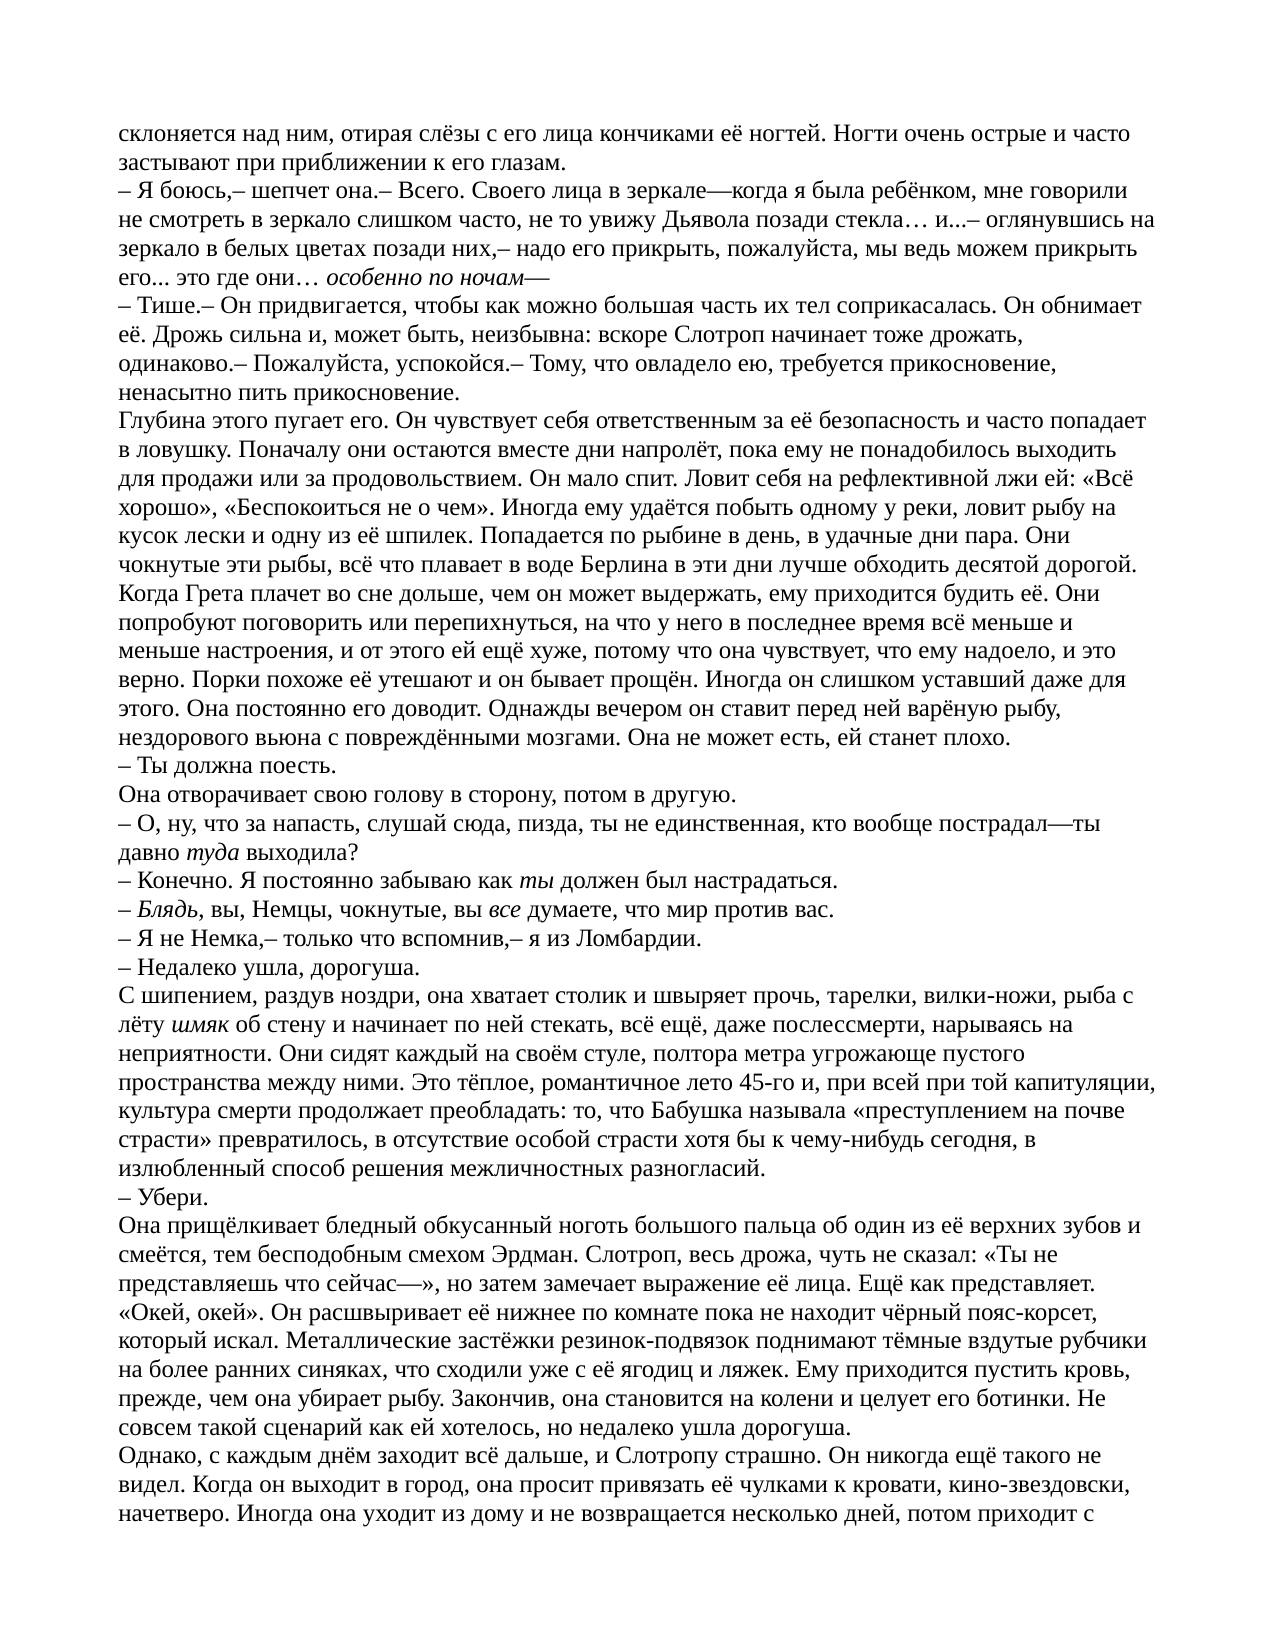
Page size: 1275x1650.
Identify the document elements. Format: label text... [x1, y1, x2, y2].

text – Ты должна поесть. [118, 751, 1157, 779]
text – О, ну, что за напасть, слушай сюда, пизда, ты не единственная, кто вообще пострадал—ты давно туда выходила? [118, 808, 1157, 866]
text Глубина этого пугает его. Он чувствует себя ответственным за её безопасность и часто попадает в ловушку. Поначалу они остаются вместе дни напролёт, пока ему не понадобилось выходить для продажи или за продовольствием. Он мало спит. Ловит себя на рефлективной лжи ей: «Всё хорошо», «Беспокоиться не о чем». Иногда ему удаётся побыть одному у реки, ловит рыбу на кусок лески и одну из её шпилек. Попадается по рыбине в день, в удачные дни пара. Они чокнутые эти рыбы, всё что плавает в воде Берлина в эти дни лучше обходить десятой дорогой. Когда Грета плачет во сне дольше, чем он может выдержать, ему приходится будить её. Они попробуют поговорить или перепихнуться, на что у него в последнее время всё меньше и меньше настроения, и от этого ей ещё хуже, потому что она чувствует, что ему надоело, и это верно. Порки похоже её утешают и он бывает прощён. Иногда он слишком уставший даже для этого. Она постоянно его доводит. Однажды вечером он ставит перед ней варёную рыбу, нездорового вьюна с повреждёнными мозгами. Она не может есть, ей станет плохо. [118, 406, 1157, 751]
text склоняется над ним, отирая слёзы с его лица кончиками её ногтей. Ногти очень острые и часто застывают при приближении к его глазам. [118, 118, 1157, 176]
text – Я боюсь,– шепчет она.– Всего. Своего лица в зеркале—когда я была ребёнком, мне говорили не смотреть в зеркало слишком часто, не то увижу Дьявола позади стекла… и...– оглянувшись на зеркало в белых цветах позади них,– надо его прикрыть, пожалуйста, мы ведь можем прикрыть его... это где они… особенно по ночам— [118, 176, 1157, 291]
text С шипением, раздув ноздри, она хватает столик и швыряет прочь, тарелки, вилки-ножи, рыба с лёту шмяк об стену и начинает по ней стекать, всё ещё, даже послессмерти, нарываясь на неприятности. Они сидят каждый на своём стуле, полтора метра угрожающе пустого пространства между ними. Это тёплое, романтичное лето 45-го и, при всей при той капитуляции, культура смерти продолжает преобладать: то, что Бабушка называла «преступлением на почве страсти» превратилось, в отсутствие особой страсти хотя бы к чему-нибудь сегодня, в излюбленный способ решения межличностных разногласий. [118, 981, 1157, 1182]
text – Конечно. Я постоянно забываю как ты должен был настрадаться. [118, 866, 1157, 894]
text Она прищёлкивает бледный обкусанный ноготь большого пальца об один из её верхних зубов и смеётся, тем бесподобным смехом Эрдман. Слотроп, весь дрожа, чуть не сказал: «Ты не представляешь что сейчас—», но затем замечает выражение её лица. Ещё как представляет. «Окей, окей». Он расшвыривает её нижнее по комнате пока не находит чёрный пояс-корсет, который искал. Металлические застёжки резинок-подвязок поднимают тёмные вздутые рубчики на более ранних синяках, что сходили уже с её ягодиц и ляжек. Ему приходится пустить кровь, прежде, чем она убирает рыбу. Закончив, она становится на колени и целует его ботинки. Не совсем такой сценарий как ей хотелось, но недалеко ушла дорогуша. [118, 1211, 1157, 1441]
text Однако, с каждым днём заходит всё дальше, и Слотропу страшно. Он никогда ещё такого не видел. Когда он выходит в город, она просит привязать её чулками к кровати, кино-звездовски, начетверо. Иногда она уходит из дому и не возвращается несколько дней, потом приходит с [118, 1441, 1157, 1527]
text – Тише.– Он придвигается, чтобы как можно большая часть их тел соприкасалась. Он обнимает её. Дрожь сильна и, может быть, неизбывна: вскоре Слотроп начинает тоже дрожать, одинаково.– Пожалуйста, успокойся.– Тому, что овладело ею, требуется прикосновение, ненасытно пить прикосновение. [118, 291, 1157, 406]
text – Недалеко ушла, дорогуша. [118, 952, 1157, 981]
text – Убери. [118, 1182, 1157, 1211]
text Она отворачивает свою голову в сторону, потом в другую. [118, 779, 1157, 808]
text – Я не Немка,– только что вспомнив,– я из Ломбардии. [118, 923, 1157, 952]
text – Блядь, вы, Немцы, чокнутые, вы все думаете, что мир против вас. [118, 894, 1157, 923]
